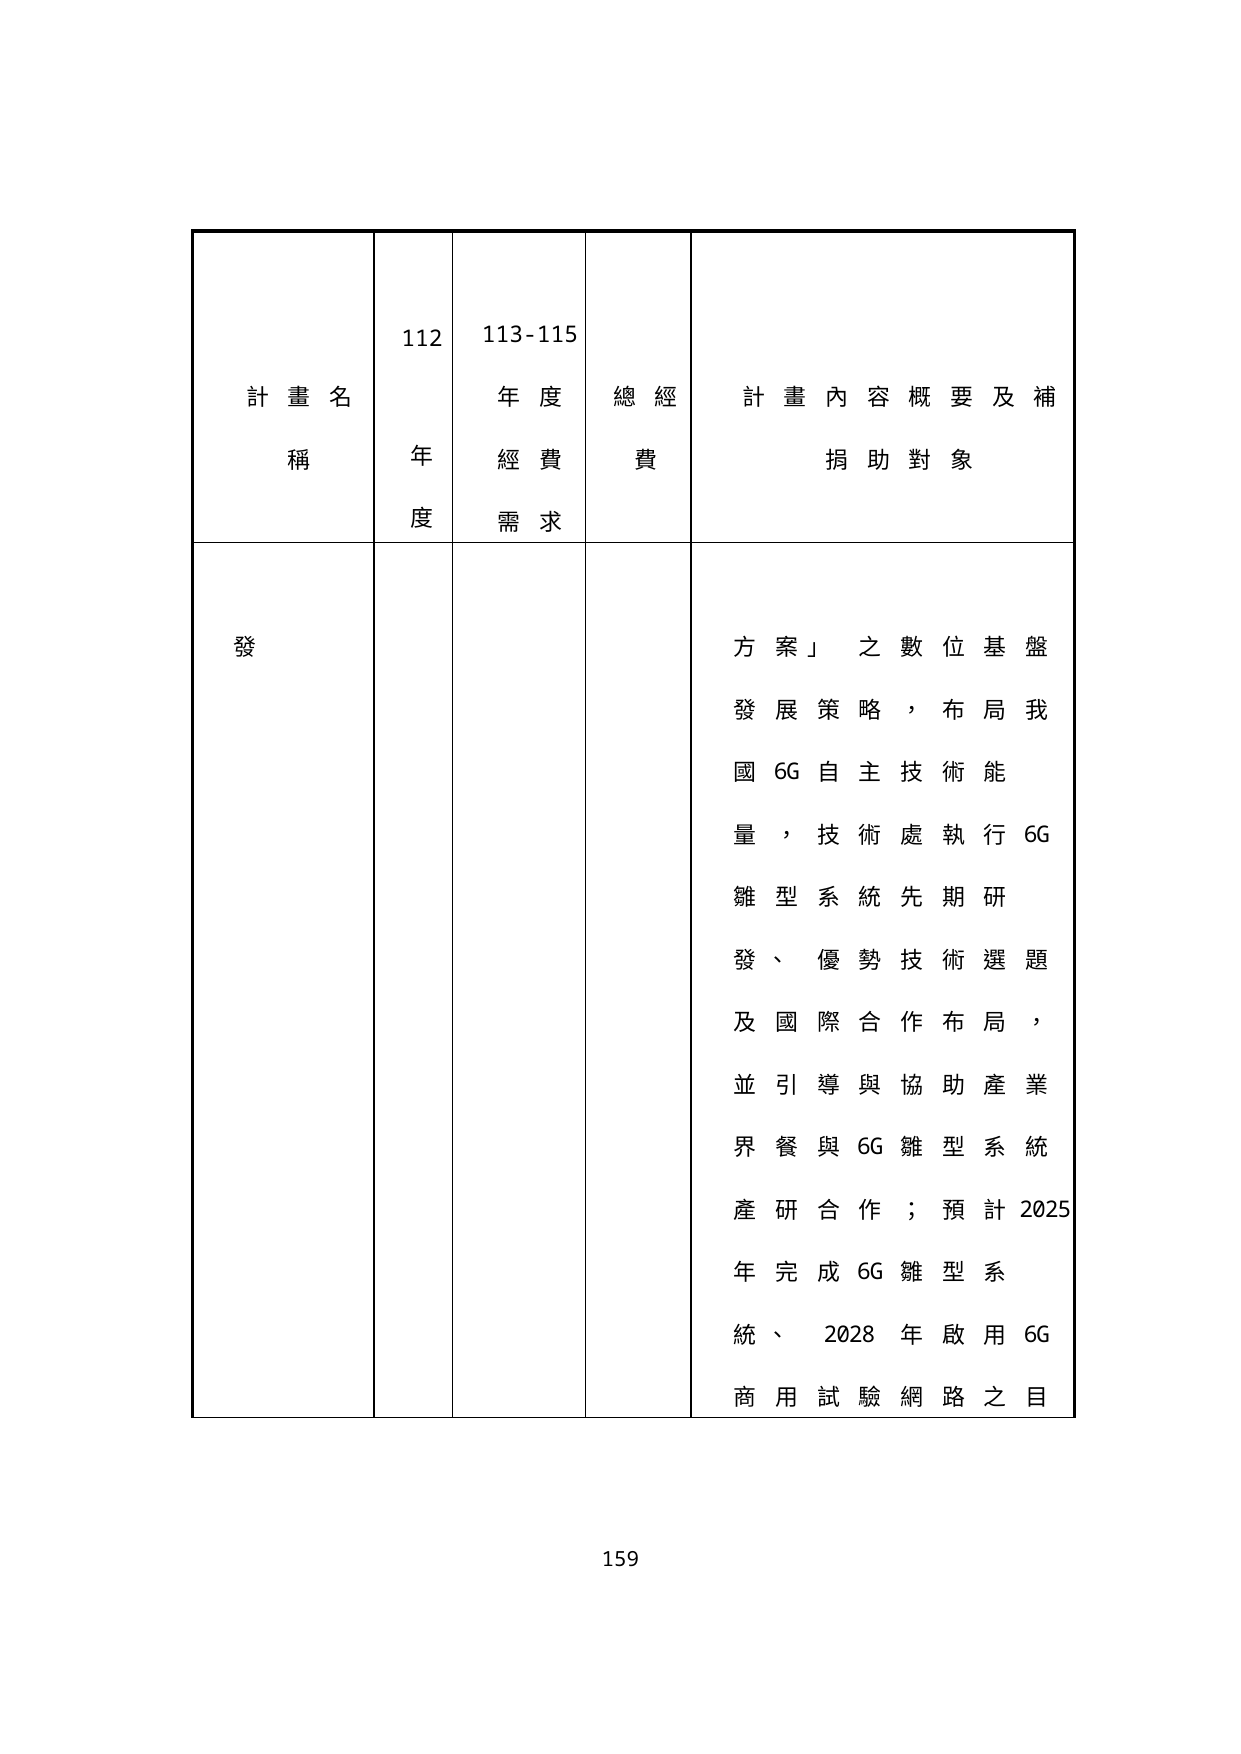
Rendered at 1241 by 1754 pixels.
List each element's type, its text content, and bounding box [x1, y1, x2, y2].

table_header 總經費 [586, 233, 690, 542]
table_header 計畫內容概要及補捐助對象 [692, 233, 1073, 542]
table_cell 方案」之數位基盤發展策略，布局我國6G自主技術能量，技術處執行6G雛型系統先期研發、優勢技術選題及國際合作布局，並引導與協助產業界餐與6G雛型系統產研合作；預計2025年完成6G雛型系統、2028年啟用6G商用試驗網路之目 [692, 543, 1073, 1417]
table_cell [453, 543, 585, 1417]
table_cell [586, 543, 690, 1417]
table_cell 發 [194, 543, 373, 1417]
table_header 113-115年度經費需求 [453, 233, 585, 542]
table_cell [375, 543, 452, 1417]
table_header 計畫名稱 [194, 233, 373, 542]
table_header 112 年度 [375, 233, 452, 542]
